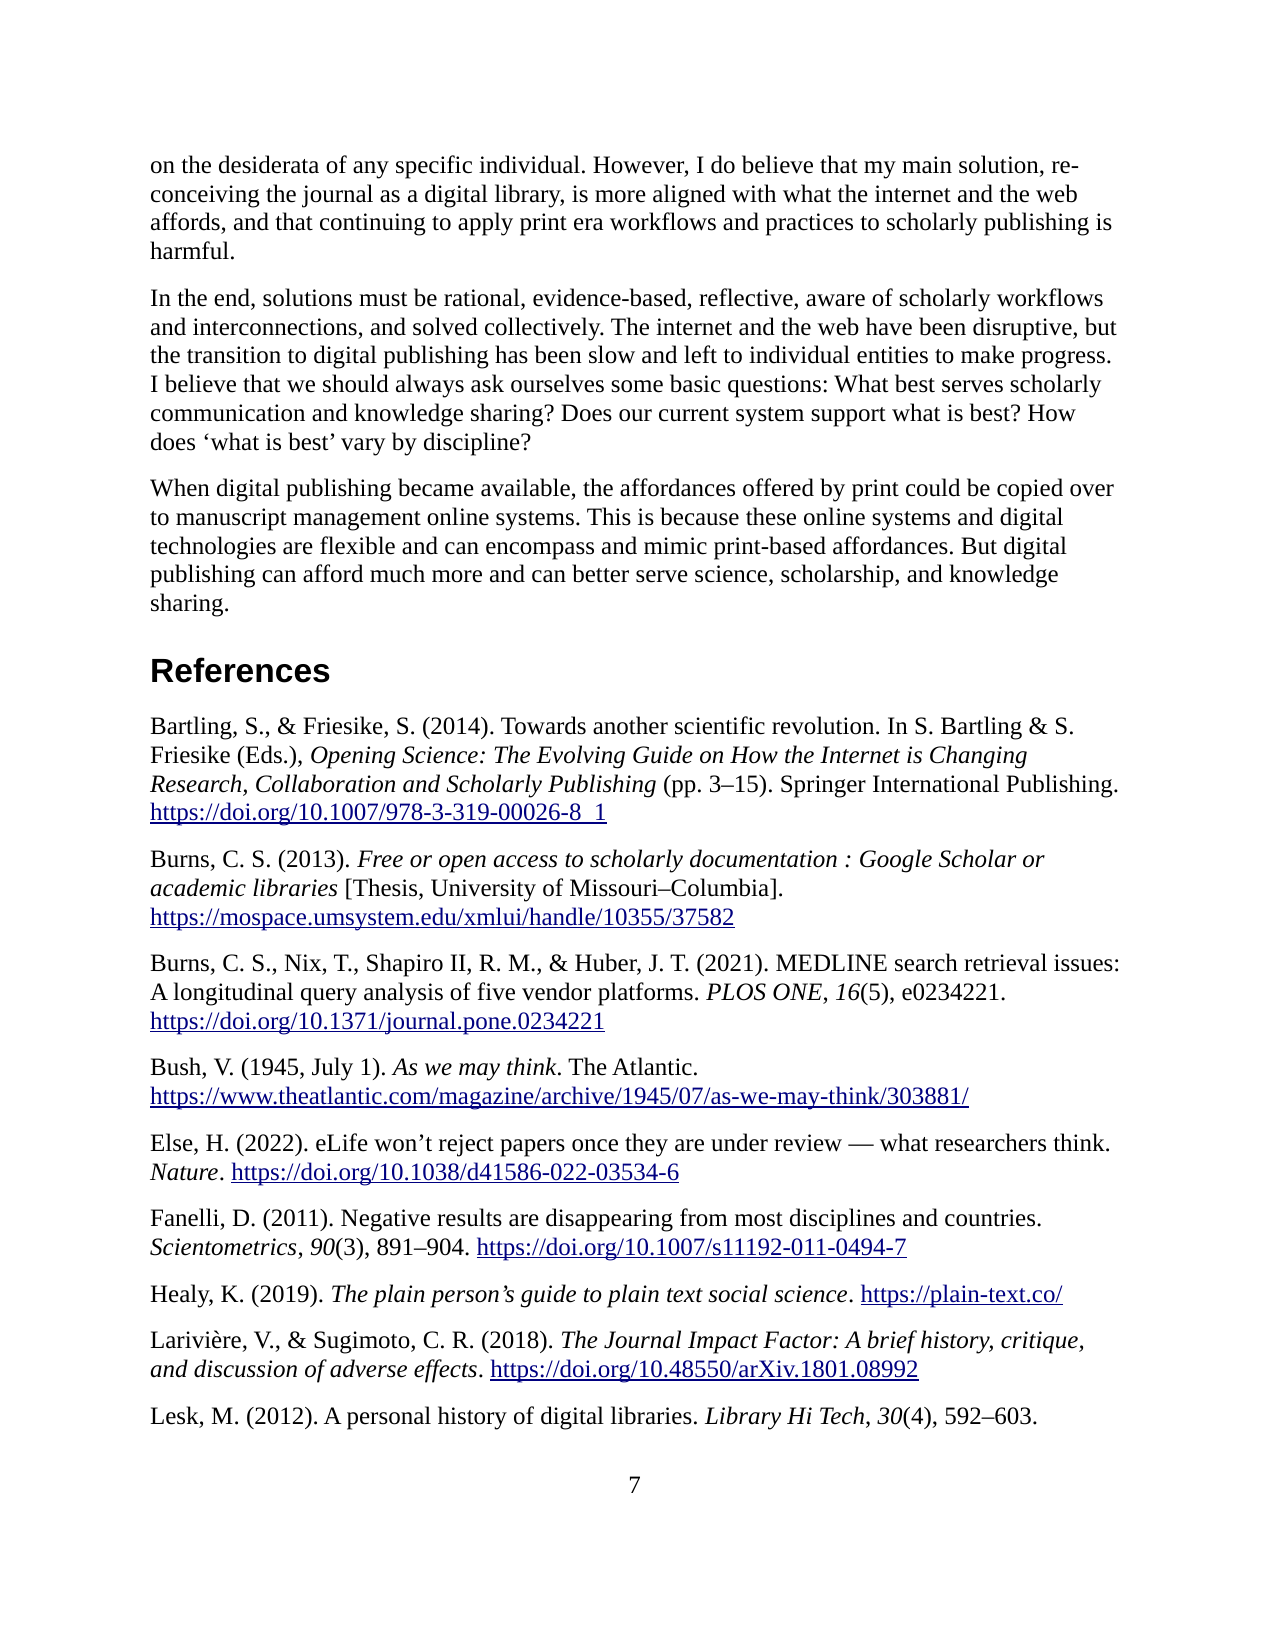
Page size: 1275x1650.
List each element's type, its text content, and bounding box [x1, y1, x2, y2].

text Bush, V. (1945, July 1). As we may think. The Atlantic. https://www.theatlantic.com/magazine/archive/1945/07/as-we-may-think/303881/ [150, 1052, 1125, 1110]
text Else, H. (2022). eLife won’t reject papers once they are under review — what researchers think. Nature. https://doi.org/10.1038/d41586-022-03534-6 [150, 1128, 1125, 1185]
text In the end, solutions must be rational, evidence-based, reflective, aware of scholarly workflows and interconnections, and solved collectively. The internet and the web have been disruptive, but the transition to digital publishing has been slow and left to individual entities to make progress. I believe that we should always ask ourselves some basic questions: What best serves scholarly communication and knowledge sharing? Does our current system support what is best? How does ‘what is best’ vary by discipline? [150, 283, 1125, 455]
text Burns, C. S., Nix, T., Shapiro II, R. M., & Huber, J. T. (2021). MEDLINE search retrieval issues: A longitudinal query analysis of five vendor platforms. PLOS ONE, 16(5), e0234221. https://doi.org/10.1371/journal.pone.0234221 [150, 948, 1125, 1034]
text Lesk, M. (2012). A personal history of digital libraries. Library Hi Tech, 30(4), 592–603. [150, 1401, 1125, 1429]
text When digital publishing became available, the affordances offered by print could be copied over to manuscript management online systems. This is because these online systems and digital technologies are flexible and can encompass and mimic print-based affordances. But digital publishing can afford much more and can better serve science, scholarship, and knowledge sharing. [150, 473, 1125, 617]
text Larivière, V., & Sugimoto, C. R. (2018). The Journal Impact Factor: A brief history, critique, and discussion of adverse effects. https://doi.org/10.48550/arXiv.1801.08992 [150, 1325, 1125, 1383]
text Burns, C. S. (2013). Free or open access to scholarly documentation : Google Scholar or academic libraries [Thesis, University of Missouri–Columbia]. https://mospace.umsystem.edu/xmlui/handle/10355/37582 [150, 844, 1125, 930]
text on the desiderata of any specific individual. However, I do believe that my main solution, re-conceiving the journal as a digital library, is more aligned with what the internet and the web affords, and that continuing to apply print era workflows and practices to scholarly publishing is harmful. [150, 150, 1125, 265]
text Healy, K. (2019). The plain person’s guide to plain text social science. https://plain-text.co/ [150, 1279, 1125, 1307]
text Bartling, S., & Friesike, S. (2014). Towards another scientific revolution. In S. Bartling & S. Friesike (Eds.), Opening Science: The Evolving Guide on How the Internet is Changing Research, Collaboration and Scholarly Publishing (pp. 3–15). Springer International Publishing. https://doi.org/10.1007/978-3-319-00026-8_1 [150, 711, 1125, 826]
text Fanelli, D. (2011). Negative results are disappearing from most disciplines and countries. Scientometrics, 90(3), 891–904. https://doi.org/10.1007/s11192-011-0494-7 [150, 1203, 1125, 1261]
subtitle References [150, 651, 1125, 690]
